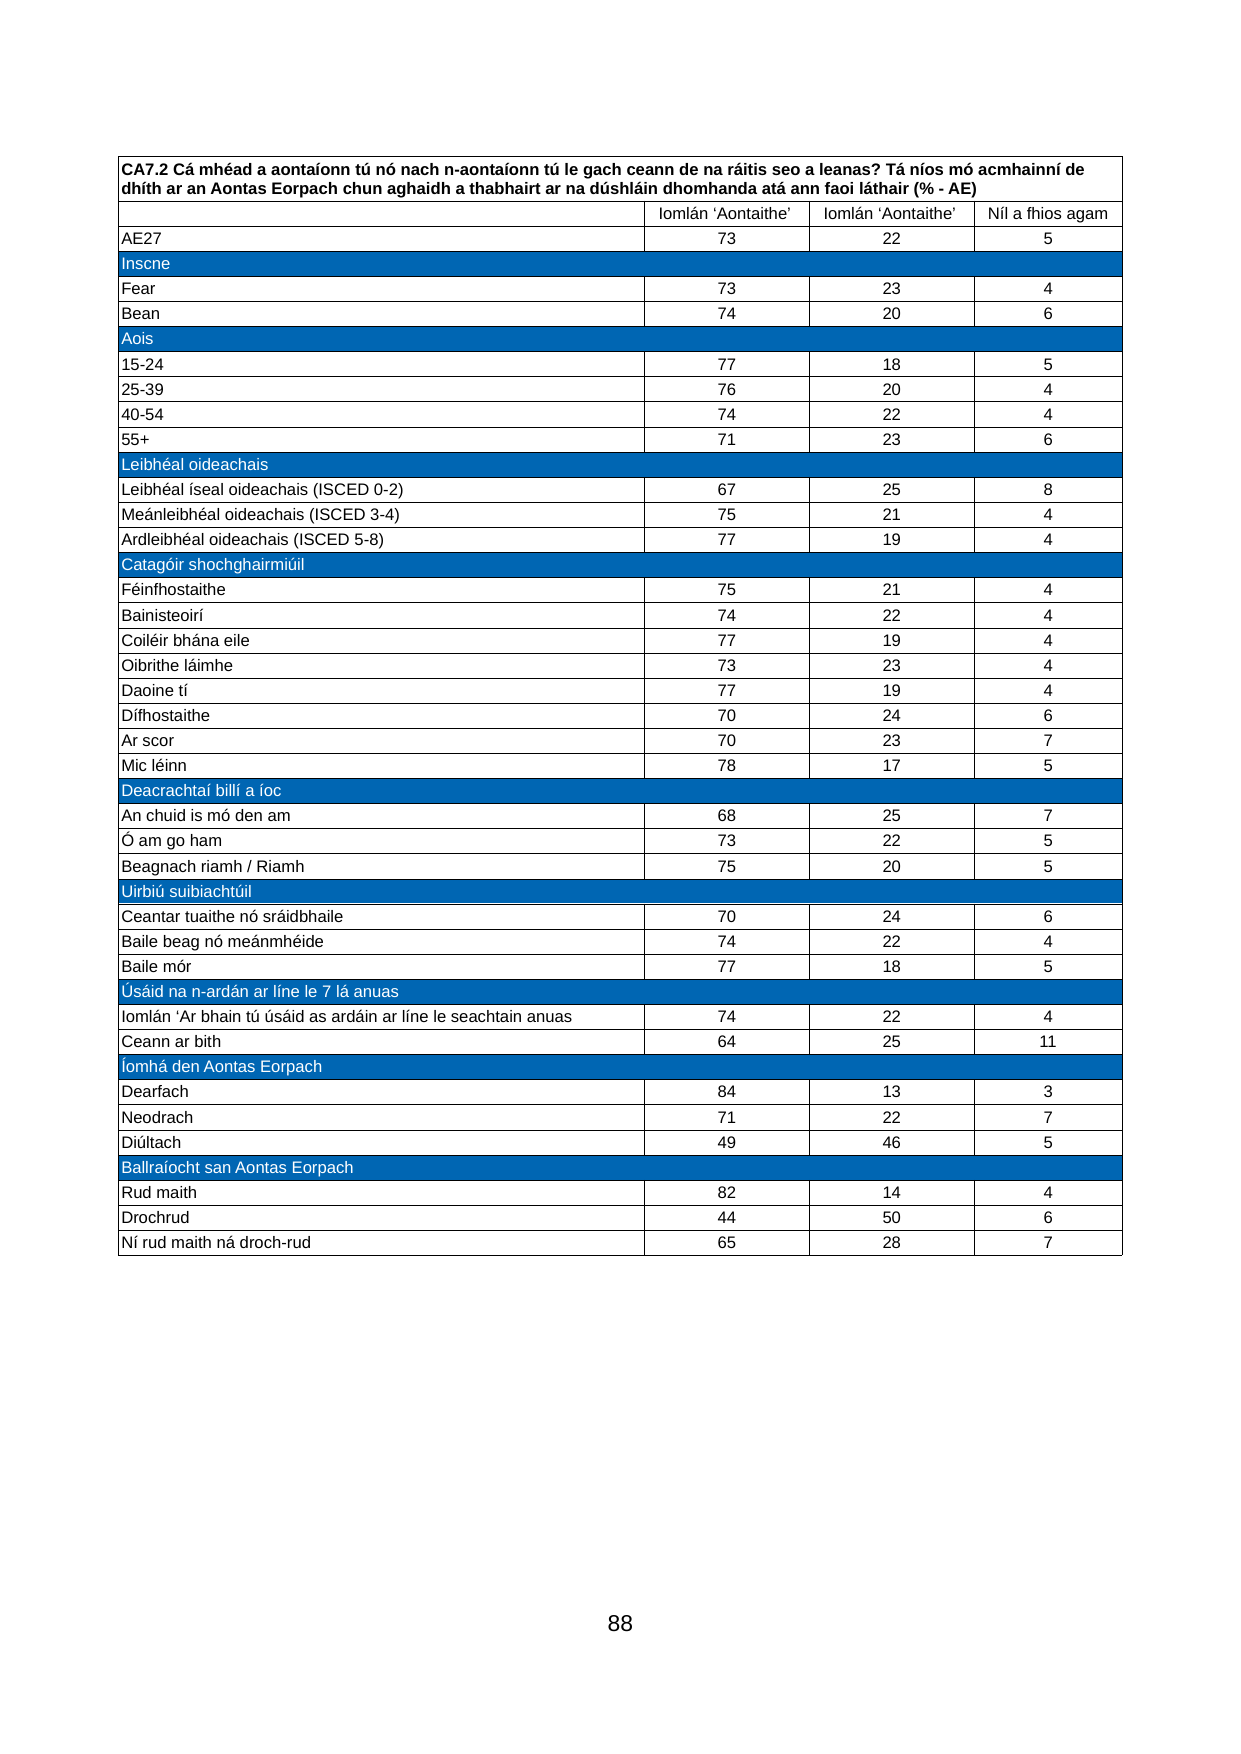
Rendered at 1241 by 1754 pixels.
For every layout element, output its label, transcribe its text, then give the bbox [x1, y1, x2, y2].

table_cell 22 [810, 603, 974, 627]
table_cell Deacrachtaí billí a íoc [119, 779, 1122, 803]
table_cell AE27 [119, 227, 644, 251]
table_cell 6 [975, 1206, 1122, 1230]
table_cell 5 [975, 754, 1122, 778]
table_cell 25-39 [119, 377, 644, 401]
table_cell 11 [975, 1030, 1122, 1054]
table_cell 7 [975, 729, 1122, 753]
table_cell 5 [975, 352, 1122, 376]
table_cell 77 [645, 528, 809, 552]
table_cell Neodrach [119, 1105, 644, 1129]
table_cell 6 [975, 704, 1122, 728]
table_cell 18 [810, 352, 974, 376]
table_cell 22 [810, 402, 974, 427]
table_cell 22 [810, 1005, 974, 1029]
table_cell 22 [810, 227, 974, 251]
table_cell Iomlán ‘Ar bhain tú úsáid as ardáin ar líne le seachtain anuas [119, 1005, 644, 1029]
table_cell 74 [645, 402, 809, 427]
table_cell 4 [975, 528, 1122, 552]
table_cell 64 [645, 1030, 809, 1054]
table_cell 40-54 [119, 402, 644, 427]
table_cell Baile beag nó meánmhéide [119, 930, 644, 954]
table_cell Fear [119, 277, 644, 301]
table_cell Drochrud [119, 1206, 644, 1230]
table_cell Úsáid na n-ardán ar líne le 7 lá anuas [119, 980, 1122, 1004]
table_cell 76 [645, 377, 809, 401]
table_cell 3 [975, 1080, 1122, 1104]
table_cell Bean [119, 302, 644, 326]
table_cell 4 [975, 402, 1122, 427]
table_cell Uirbiú suibiachtúil [119, 880, 1122, 903]
table_cell 24 [810, 905, 974, 929]
table_cell Ardleibhéal oideachais (ISCED 5-8) [119, 528, 644, 552]
table_cell Inscne [119, 252, 1122, 276]
table_cell 4 [975, 277, 1122, 301]
table_cell Bainisteoirí [119, 603, 644, 627]
table_cell 74 [645, 930, 809, 954]
table_cell 4 [975, 654, 1122, 678]
table_cell 4 [975, 603, 1122, 627]
table_cell 19 [810, 629, 974, 652]
table_cell 4 [975, 1005, 1122, 1029]
table_cell 55+ [119, 428, 644, 452]
table_cell 74 [645, 302, 809, 326]
table_cell Catagóir shochghairmiúil [119, 553, 1122, 577]
table_cell 20 [810, 377, 974, 401]
table_cell 5 [975, 1131, 1122, 1154]
table_cell Coiléir bhána eile [119, 629, 644, 652]
table_cell 4 [975, 503, 1122, 527]
table_cell 14 [810, 1181, 974, 1205]
table_cell 20 [810, 302, 974, 326]
table_cell Meánleibhéal oideachais (ISCED 3-4) [119, 503, 644, 527]
table_cell 25 [810, 478, 974, 502]
table_cell 6 [975, 302, 1122, 326]
table_cell 73 [645, 654, 809, 678]
table_cell 73 [645, 227, 809, 251]
table_cell Dífhostaithe [119, 704, 644, 728]
table_cell Leibhéal oideachais [119, 453, 1122, 477]
table_cell 46 [810, 1131, 974, 1154]
table_cell 8 [975, 478, 1122, 502]
table_cell 4 [975, 679, 1122, 703]
table_cell 22 [810, 930, 974, 954]
table_cell An chuid is mó den am [119, 804, 644, 828]
table_cell 73 [645, 829, 809, 853]
table_cell 71 [645, 428, 809, 452]
table_cell 77 [645, 679, 809, 703]
table_cell Ní rud maith ná droch-rud [119, 1231, 644, 1255]
table_cell Féinfhostaithe [119, 578, 644, 602]
table_cell 4 [975, 1181, 1122, 1205]
table_cell 74 [645, 603, 809, 627]
table_cell 77 [645, 629, 809, 652]
table_cell Níl a fhios agam [975, 202, 1122, 226]
table_cell 24 [810, 704, 974, 728]
table_cell Mic léinn [119, 754, 644, 778]
table_cell 25 [810, 804, 974, 828]
table_cell 77 [645, 955, 809, 979]
table_cell 70 [645, 704, 809, 728]
table_cell 23 [810, 277, 974, 301]
table_cell 25 [810, 1030, 974, 1054]
table_cell 6 [975, 428, 1122, 452]
table_header CA7.2 Cá mhéad a aontaíonn tú nó nach n-aontaíonn tú le gach ceann de na ráitis seo a leanas? Tá níos mó acmhainní de dhíth ar an Aontas Eorpach chun aghaidh a thabhairt ar na dúshláin dhomhanda atá ann faoi láthair (% - AE) [119, 157, 1122, 201]
table_cell 77 [645, 352, 809, 376]
table_cell 21 [810, 503, 974, 527]
table_cell 68 [645, 804, 809, 828]
table_cell 5 [975, 955, 1122, 979]
table_cell 44 [645, 1206, 809, 1230]
table_cell Aois [119, 327, 1122, 351]
table_cell Íomhá den Aontas Eorpach [119, 1055, 1122, 1079]
table_cell 74 [645, 1005, 809, 1029]
table_cell 23 [810, 428, 974, 452]
table_cell Diúltach [119, 1131, 644, 1154]
table_cell 19 [810, 528, 974, 552]
table_cell 50 [810, 1206, 974, 1230]
table_cell 4 [975, 930, 1122, 954]
table_cell 49 [645, 1131, 809, 1154]
table_cell 75 [645, 578, 809, 602]
table_cell 5 [975, 854, 1122, 878]
table_cell 13 [810, 1080, 974, 1104]
table_cell 18 [810, 955, 974, 979]
table_cell 65 [645, 1231, 809, 1255]
table_cell Iomlán ‘Aontaithe’ [810, 202, 974, 226]
table_cell Ó am go ham [119, 829, 644, 853]
table_cell 75 [645, 854, 809, 878]
table_cell 7 [975, 1105, 1122, 1129]
table_cell 4 [975, 629, 1122, 652]
table_cell Leibhéal íseal oideachais (ISCED 0-2) [119, 478, 644, 502]
table_cell 5 [975, 227, 1122, 251]
table_cell Rud maith [119, 1181, 644, 1205]
table_cell [119, 202, 644, 226]
table_cell 4 [975, 578, 1122, 602]
table_cell 5 [975, 829, 1122, 853]
table_cell Oibrithe láimhe [119, 654, 644, 678]
table_cell 23 [810, 729, 974, 753]
table_cell 70 [645, 905, 809, 929]
table_cell 15-24 [119, 352, 644, 376]
table_cell Beagnach riamh / Riamh [119, 854, 644, 878]
table_cell 4 [975, 377, 1122, 401]
table_cell 6 [975, 905, 1122, 929]
table_cell Baile mór [119, 955, 644, 979]
table_cell Dearfach [119, 1080, 644, 1104]
table_cell 20 [810, 854, 974, 878]
table_cell 19 [810, 679, 974, 703]
table_cell 70 [645, 729, 809, 753]
table_cell 67 [645, 478, 809, 502]
table_cell Ceantar tuaithe nó sráidbhaile [119, 905, 644, 929]
table_cell 78 [645, 754, 809, 778]
table_cell 71 [645, 1105, 809, 1129]
table_cell 23 [810, 654, 974, 678]
table_cell 7 [975, 804, 1122, 828]
table_cell Ceann ar bith [119, 1030, 644, 1054]
table_cell 21 [810, 578, 974, 602]
table_cell 28 [810, 1231, 974, 1255]
table_cell Iomlán ‘Aontaithe’ [645, 202, 809, 226]
table_cell 75 [645, 503, 809, 527]
table_cell Ar scor [119, 729, 644, 753]
table_cell 82 [645, 1181, 809, 1205]
table_cell 22 [810, 1105, 974, 1129]
table_cell 84 [645, 1080, 809, 1104]
table_cell 73 [645, 277, 809, 301]
table_cell Daoine tí [119, 679, 644, 703]
table_cell 17 [810, 754, 974, 778]
table_cell 7 [975, 1231, 1122, 1255]
table_cell Ballraíocht san Aontas Eorpach [119, 1156, 1122, 1180]
table_cell 22 [810, 829, 974, 853]
